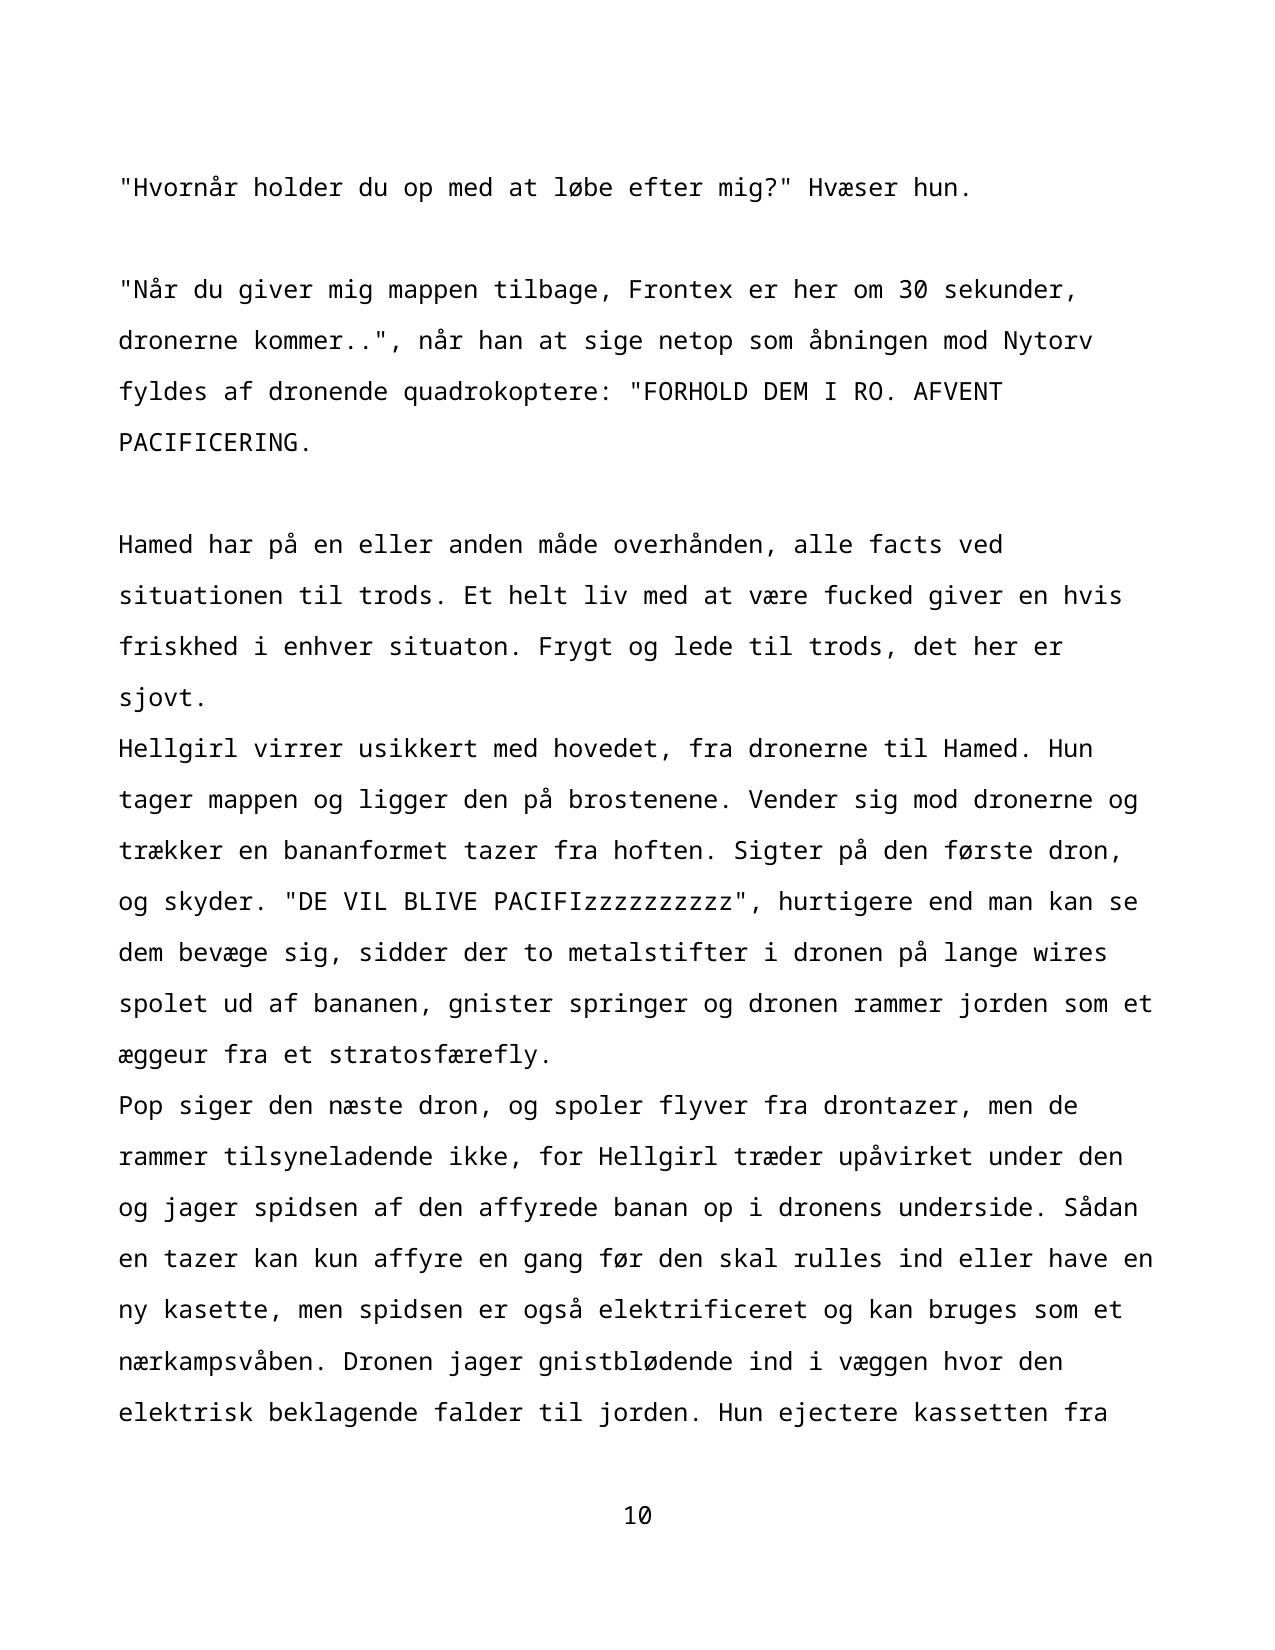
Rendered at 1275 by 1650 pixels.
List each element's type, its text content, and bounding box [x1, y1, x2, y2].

text Pop siger den næste dron, og spoler flyver fra drontazer, men de rammer tilsyneladende ikke, for Hellgirl træder upåvirket under den og jager spidsen af den affyrede banan op i dronens underside. Sådan en tazer kan kun affyre en gang før den skal rulles ind eller have en ny kasette, men spidsen er også elektrificeret og kan bruges som et nærkampsvåben. Dronen jager gnistblødende ind i væggen hvor den elektrisk beklagende falder til jorden. Hun ejectere kassetten fra [118, 1088, 1157, 1428]
text "Hvornår holder du op med at løbe efter mig?" Hvæser hun. [118, 169, 1157, 203]
text Hellgirl virrer usikkert med hovedet, fra dronerne til Hamed. Hun tager mappen og ligger den på brostenene. Vender sig mod dronerne og trækker en bananformet tazer fra hoften. Sigter på den første dron, og skyder. "DE VIL BLIVE PACIFIzzzzzzzzzz", hurtigere end man kan se dem bevæge sig, sidder der to metalstifter i dronen på lange wires spolet ud af bananen, gnister springer og dronen rammer jorden som et æggeur fra et stratosfærefly. [118, 731, 1157, 1071]
text "Når du giver mig mappen tilbage, Frontex er her om 30 sekunder, dronerne kommer..", når han at sige netop som åbningen mod Nytorv fyldes af dronende quadrokoptere: "FORHOLD DEM I RO. AFVENT PACIFICERING. [118, 271, 1157, 458]
text Hamed har på en eller anden måde overhånden, alle facts ved situationen til trods. Et helt liv med at være fucked giver en hvis friskhed i enhver situaton. Frygt og lede til trods, det her er sjovt. [118, 526, 1157, 714]
